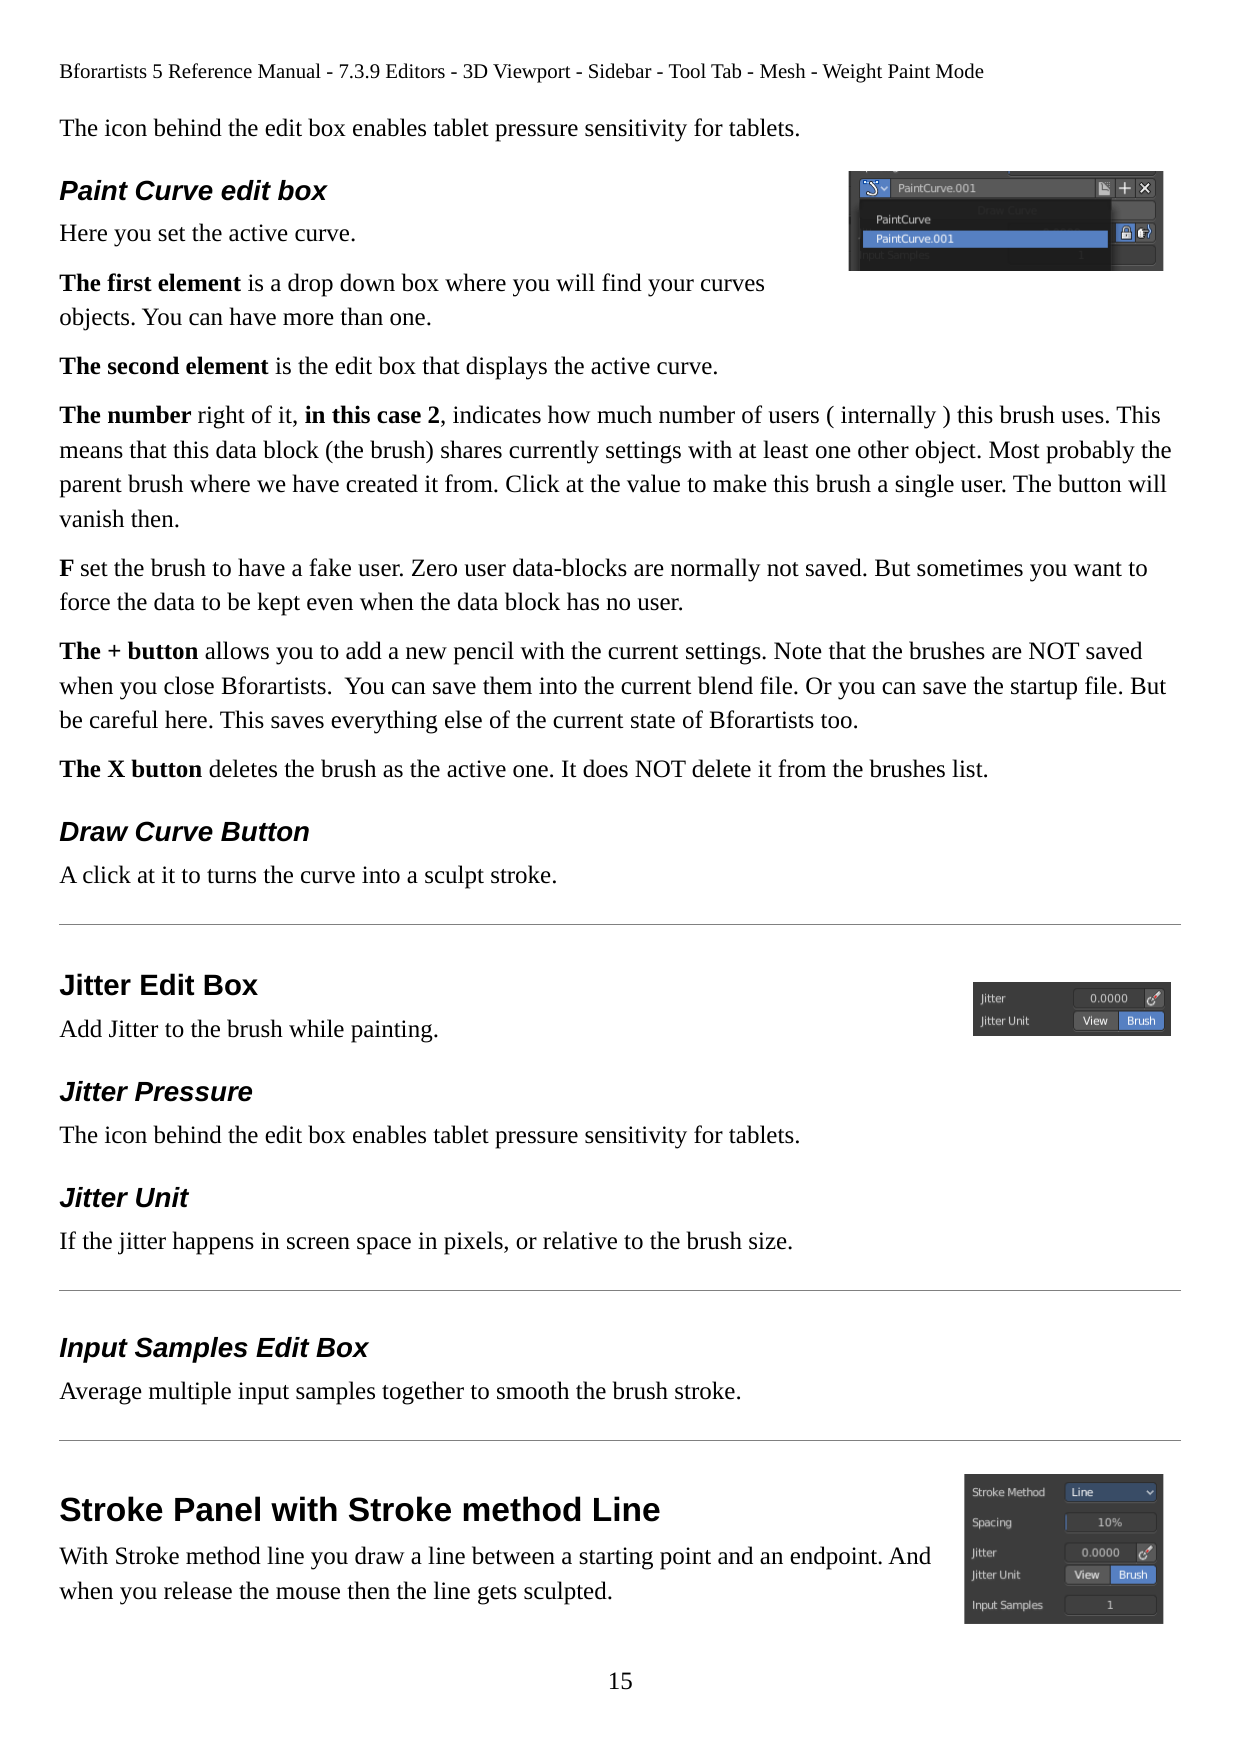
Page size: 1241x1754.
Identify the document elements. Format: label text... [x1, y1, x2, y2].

text The icon behind the edit box enables tablet pressure sensitivity for tablets. [59, 113, 1181, 141]
picture [964, 1474, 1164, 1624]
text The first element is a drop down box where you will find your curves objects. You can have more than one. [59, 268, 1181, 331]
subtitle Jitter Edit Box [59, 968, 1181, 1002]
subtitle Jitter Unit [59, 1182, 1181, 1214]
text Add Jitter to the brush while painting. [59, 1014, 1181, 1043]
text The second element is the edit box that displays the active curve. [59, 351, 1181, 380]
text The icon behind the edit box enables tablet pressure sensitivity for tablets. [59, 1120, 1181, 1149]
picture [848, 171, 1164, 271]
text With Stroke method line you draw a line between a starting point and an endpoint. And when you release the mouse then the line gets sculpted. [59, 1541, 964, 1605]
subtitle [1164, 174, 1181, 206]
subtitle Paint Curve edit box [59, 174, 848, 206]
text The number right of it, in this case 2, indicates how much number of users ( internally ) this brush uses. This means that this data block (the brush) shares currently settings with at least one other object. Most probably the parent brush where we have created it from. Click at the value to make this brush a single user. The button will vanish then. [59, 400, 1181, 532]
subtitle Input Samples Edit Box [59, 1332, 1181, 1364]
picture [973, 982, 1171, 1036]
text If the jitter happens in screen space in pixels, or relative to the brush size. [59, 1226, 1181, 1255]
text The X button deletes the brush as the active one. It does NOT delete it from the brushes list. [59, 754, 1181, 783]
subtitle Stroke Panel with Stroke method Line [59, 1490, 964, 1529]
text Average multiple input samples together to smooth the brush stroke. [59, 1376, 1181, 1405]
subtitle Jitter Pressure [59, 1076, 1181, 1108]
text Here you set the active curve. [59, 218, 848, 247]
text A click at it to turns the curve into a sculpt stroke. [59, 860, 1181, 889]
text The + button allows you to add a new pencil with the current settings. Note that the brushes are NOT saved when you close Bforartists. You can save them into the current blend file. Or you can save the startup file. But be careful here. This saves everything else of the current state of Bforartists too. [59, 636, 1181, 734]
subtitle Draw Curve Button [59, 816, 1181, 848]
text F set the brush to have a fake user. Zero user data-blocks are normally not saved. But sometimes you want to force the data to be kept even when the data block has no user. [59, 553, 1181, 616]
